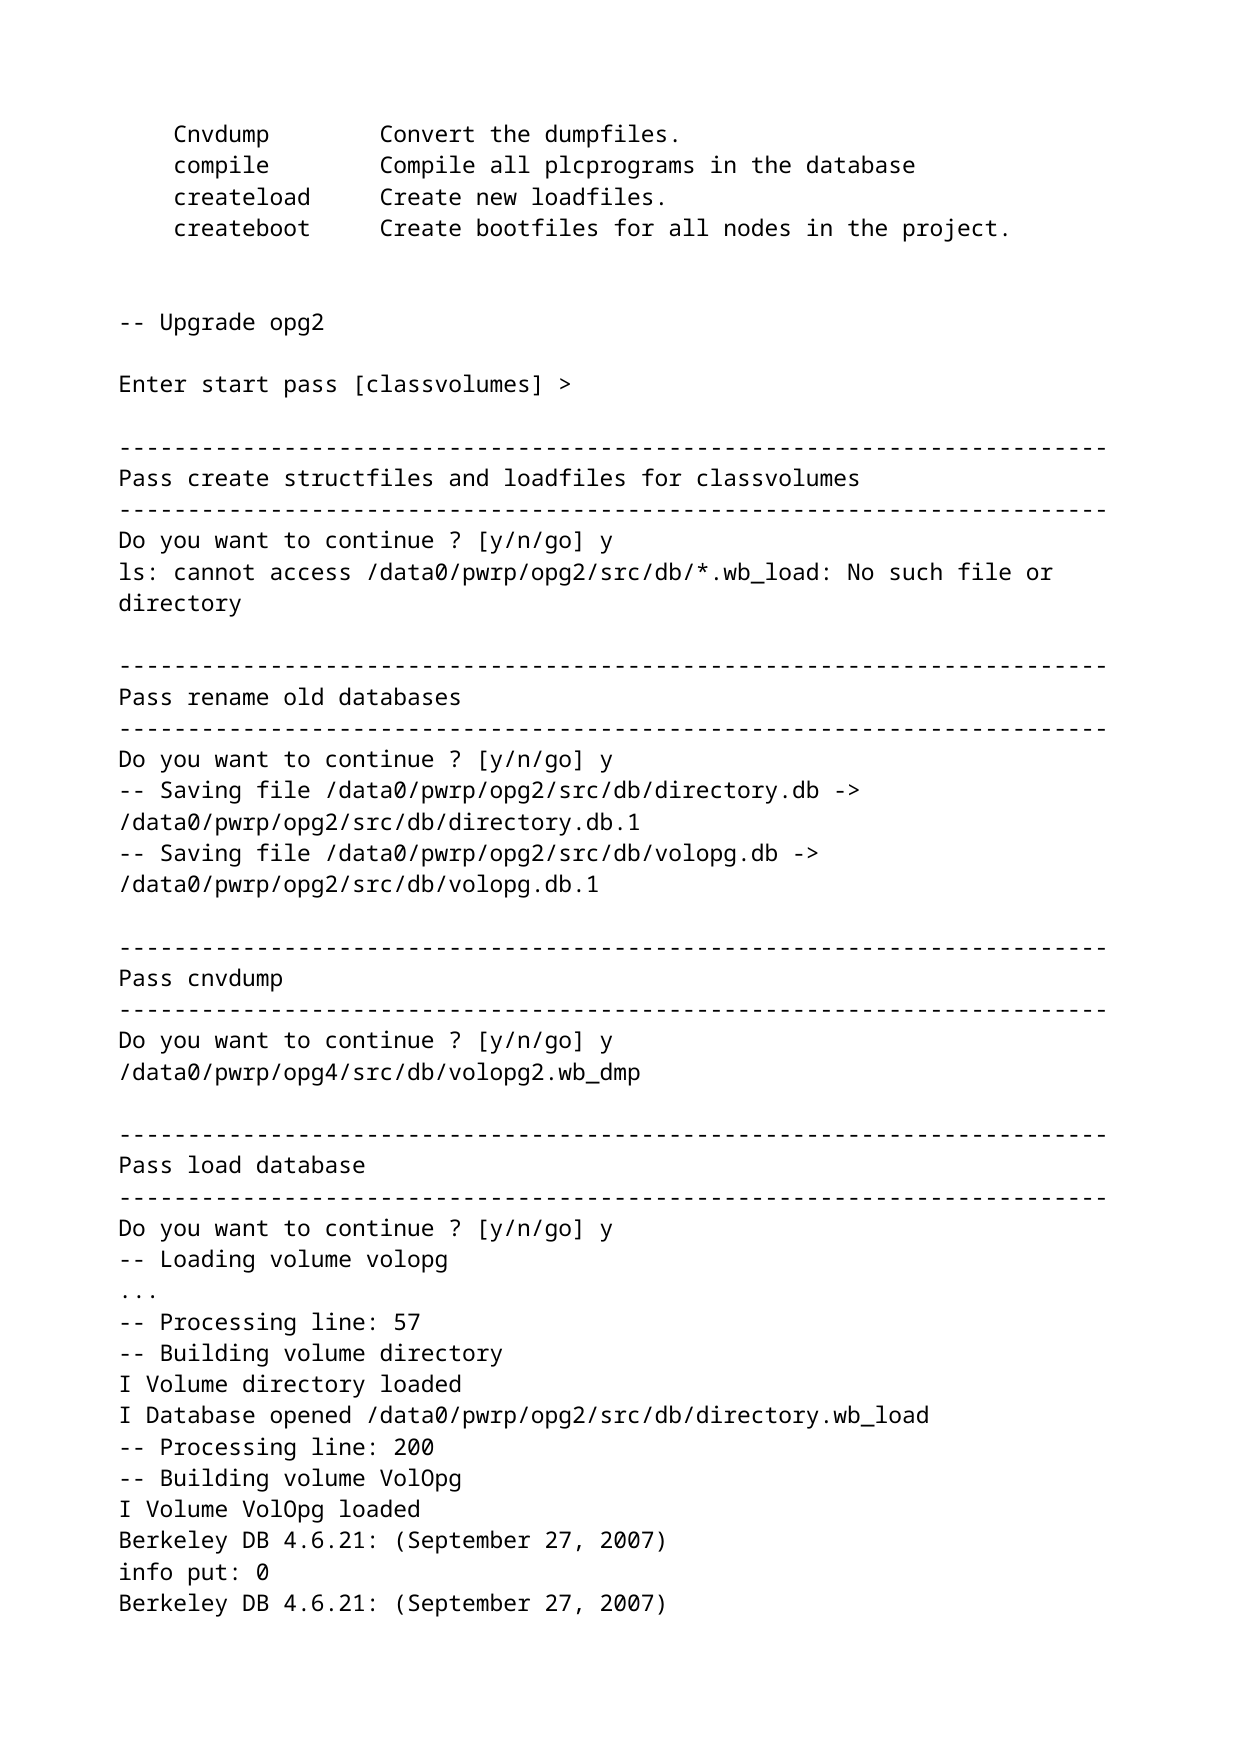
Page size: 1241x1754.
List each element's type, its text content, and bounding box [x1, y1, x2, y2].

text -- Processing line: 200 [118, 1431, 1122, 1462]
text ... [118, 1274, 1122, 1306]
text createload Create new loadfiles. [118, 181, 1122, 212]
text compile Compile all plcprograms in the database [118, 149, 1122, 181]
text -- Upgrade opg2 [118, 306, 1122, 337]
text ------------------------------------------------------------------------Do you want to continue ? [y/n/go] y [118, 493, 1122, 556]
text -- Building volume directory [118, 1337, 1122, 1368]
text -- Loading volume volopg [118, 1243, 1122, 1274]
text ------------------------------------------------------------------------ Pass create structfiles and loadfiles for classvolumes [118, 431, 1122, 493]
text Cnvdump Convert the dumpfiles. [118, 118, 1122, 149]
text ------------------------------------------------------------------------ Pass rename old databases [118, 649, 1122, 712]
text Enter start pass [classvolumes] > [118, 368, 1122, 399]
text /data0/pwrp/opg4/src/db/volopg2.wb_dmp [118, 1056, 1122, 1087]
text ------------------------------------------------------------------------Pass load database [118, 1118, 1122, 1181]
text -- Building volume VolOpg [118, 1462, 1122, 1493]
text ------------------------------------------------------------------------Do you want to continue ? [y/n/go] y [118, 993, 1122, 1056]
text I Volume VolOpg loaded [118, 1493, 1122, 1524]
text info put: 0 [118, 1556, 1122, 1587]
text Berkeley DB 4.6.21: (September 27, 2007) [118, 1587, 1122, 1618]
text ------------------------------------------------------------------------Do you want to continue ? [y/n/go] y [118, 712, 1122, 774]
text ------------------------------------------------------------------------Do you want to continue ? [y/n/go] y [118, 1181, 1122, 1243]
text I Volume directory loaded [118, 1368, 1122, 1399]
text I Database opened /data0/pwrp/opg2/src/db/directory.wb_load [118, 1399, 1122, 1431]
text ------------------------------------------------------------------------Pass cnvdump [118, 931, 1122, 993]
text -- Saving file /data0/pwrp/opg2/src/db/volopg.db -> /data0/pwrp/opg2/src/db/volopg.db.1 [118, 837, 1122, 899]
text -- Processing line: 57 [118, 1306, 1122, 1337]
text createboot Create bootfiles for all nodes in the project. [118, 212, 1122, 243]
text -- Saving file /data0/pwrp/opg2/src/db/directory.db -> /data0/pwrp/opg2/src/db/directory.db.1 [118, 774, 1122, 837]
text Berkeley DB 4.6.21: (September 27, 2007) [118, 1524, 1122, 1556]
text ls: cannot access /data0/pwrp/opg2/src/db/*.wb_load: No such file or directory [118, 556, 1122, 618]
